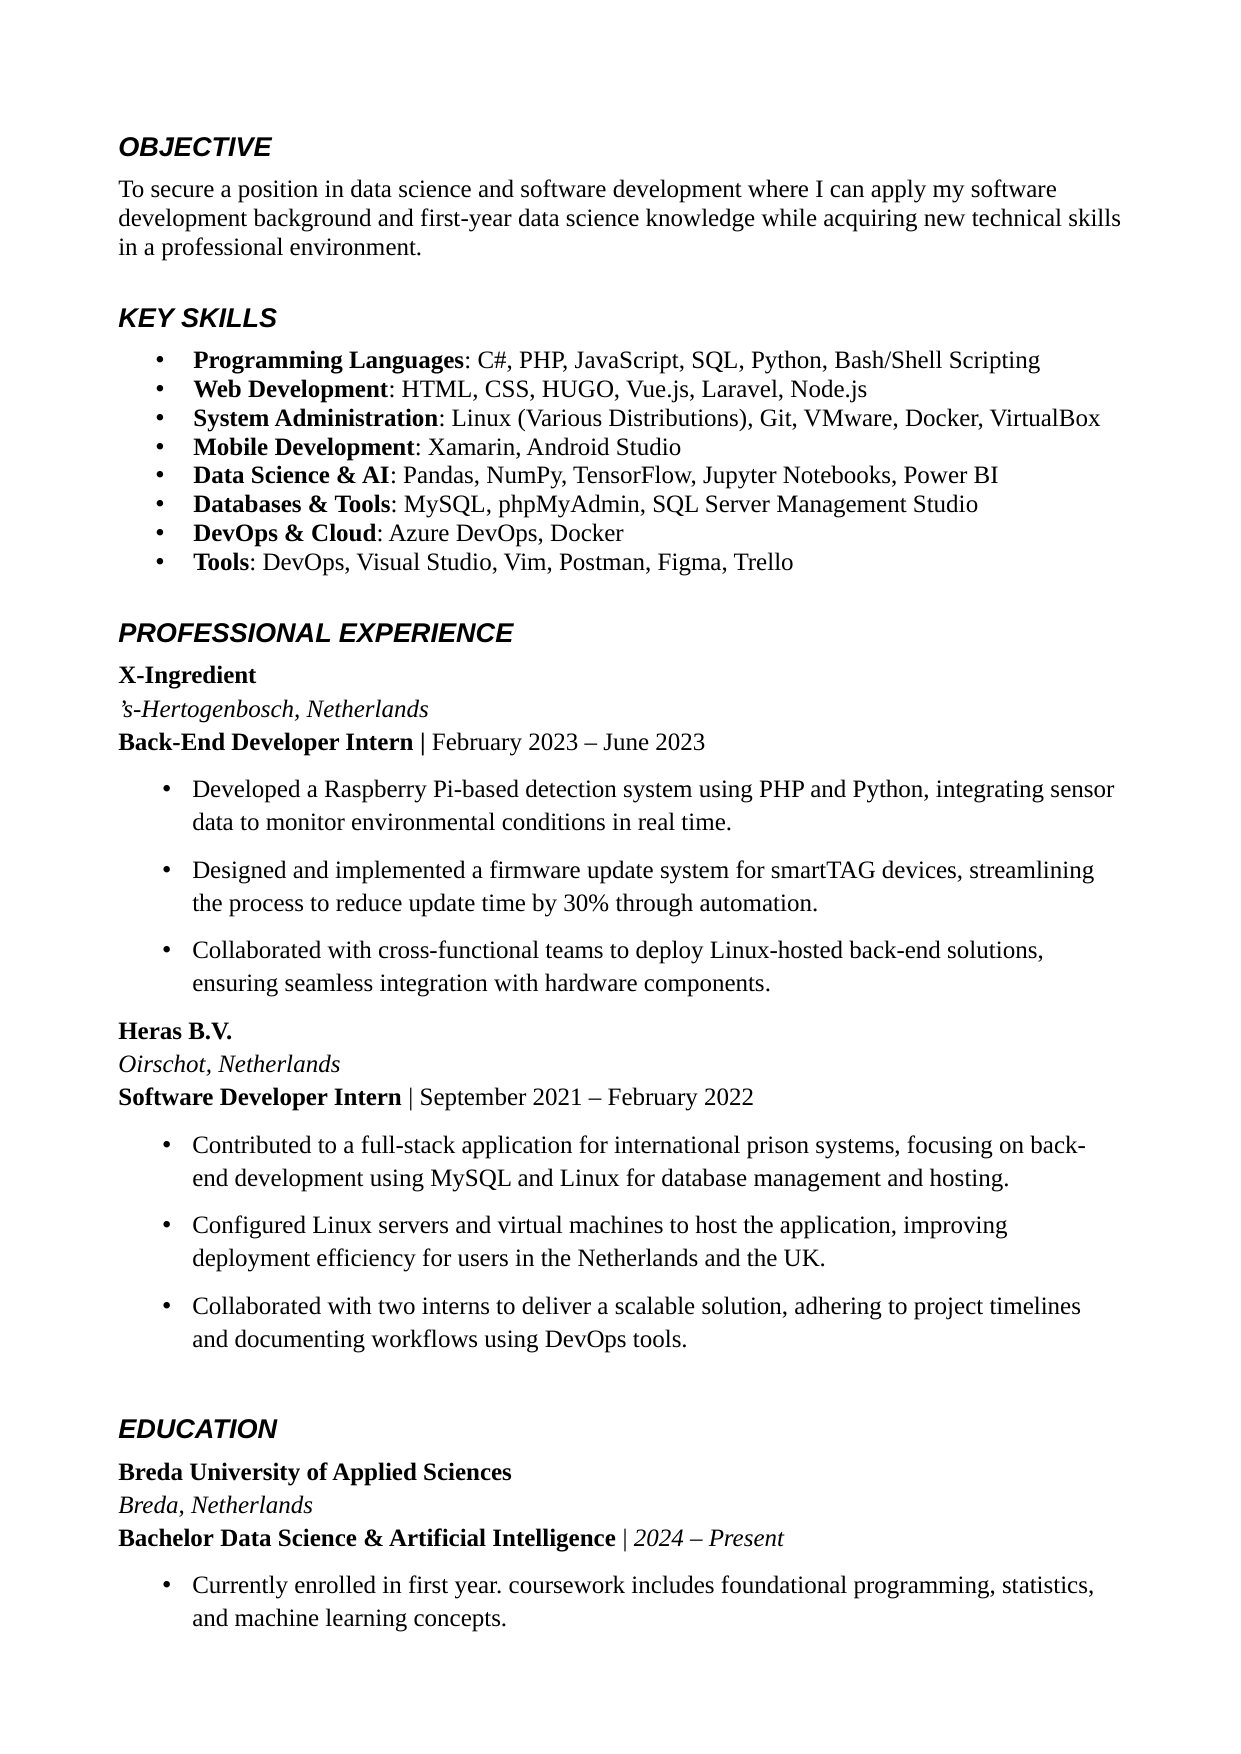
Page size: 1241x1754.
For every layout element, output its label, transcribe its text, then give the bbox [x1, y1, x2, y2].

list Contributed to a full-stack application for international prison systems, focusing on back-end development using MySQL and Linux for database management and hosting. [162, 1130, 1122, 1192]
list Currently enrolled in first year. coursework includes foundational programming, statistics, and machine learning concepts. [162, 1570, 1122, 1632]
list System Administration: Linux (Various Distributions), Git, VMware, Docker, VirtualBox [156, 403, 1122, 432]
subtitle KEY SKILLS [118, 302, 1122, 333]
list Web Development: HTML, CSS, HUGO, Vue.js, Laravel, Node.js [156, 374, 1122, 403]
list Data Science & AI: Pandas, NumPy, TensorFlow, Jupyter Notebooks, Power BI [156, 461, 1122, 489]
list DevOps & Cloud: Azure DevOps, Docker [156, 518, 1122, 547]
text To secure a position in data science and software development where I can apply my software development background and first-year data science knowledge while acquiring new technical skills in a professional environment. [118, 174, 1122, 261]
text Heras B.V. Oirschot, Netherlands Software Developer Intern | September 2021 – February 2022 [118, 1016, 1122, 1111]
list Collaborated with cross-functional teams to deploy Linux-hosted back-end solutions, ensuring seamless integration with hardware components. [162, 936, 1122, 997]
subtitle EDUCATION [118, 1413, 1122, 1444]
list Configured Linux servers and virtual machines to host the application, improving deployment efficiency for users in the Netherlands and the UK. [162, 1210, 1122, 1272]
list Developed a Raspberry Pi-based detection system using PHP and Python, integrating sensor data to monitor environmental conditions in real time. [162, 774, 1122, 836]
list Mobile Development: Xamarin, Android Studio [156, 432, 1122, 461]
list Designed and implemented a firmware update system for smartTAG devices, streamlining the process to reduce update time by 30% through automation. [162, 855, 1122, 917]
list Tools: DevOps, Visual Studio, Vim, Postman, Figma, Trello [156, 547, 1122, 576]
list Databases & Tools: MySQL, phpMyAdmin, SQL Server Management Studio [156, 489, 1122, 518]
text X-Ingredient ’s-Hertogenbosch, Netherlands Back-End Developer Intern | February 2023 – June 2023 [118, 661, 1122, 755]
list Collaborated with two interns to deliver a scalable solution, adhering to project timelines and documenting workflows using DevOps tools. [162, 1291, 1122, 1353]
subtitle PROFESSIONAL EXPERIENCE [118, 617, 1122, 648]
subtitle OBJECTIVE [118, 131, 1122, 162]
list Programming Languages: C#, PHP, JavaScript, SQL, Python, Bash/Shell Scripting [156, 346, 1122, 374]
text Breda University of Applied Sciences Breda, Netherlands Bachelor Data Science & Artificial Intelligence | 2024 – Present [118, 1457, 1122, 1551]
